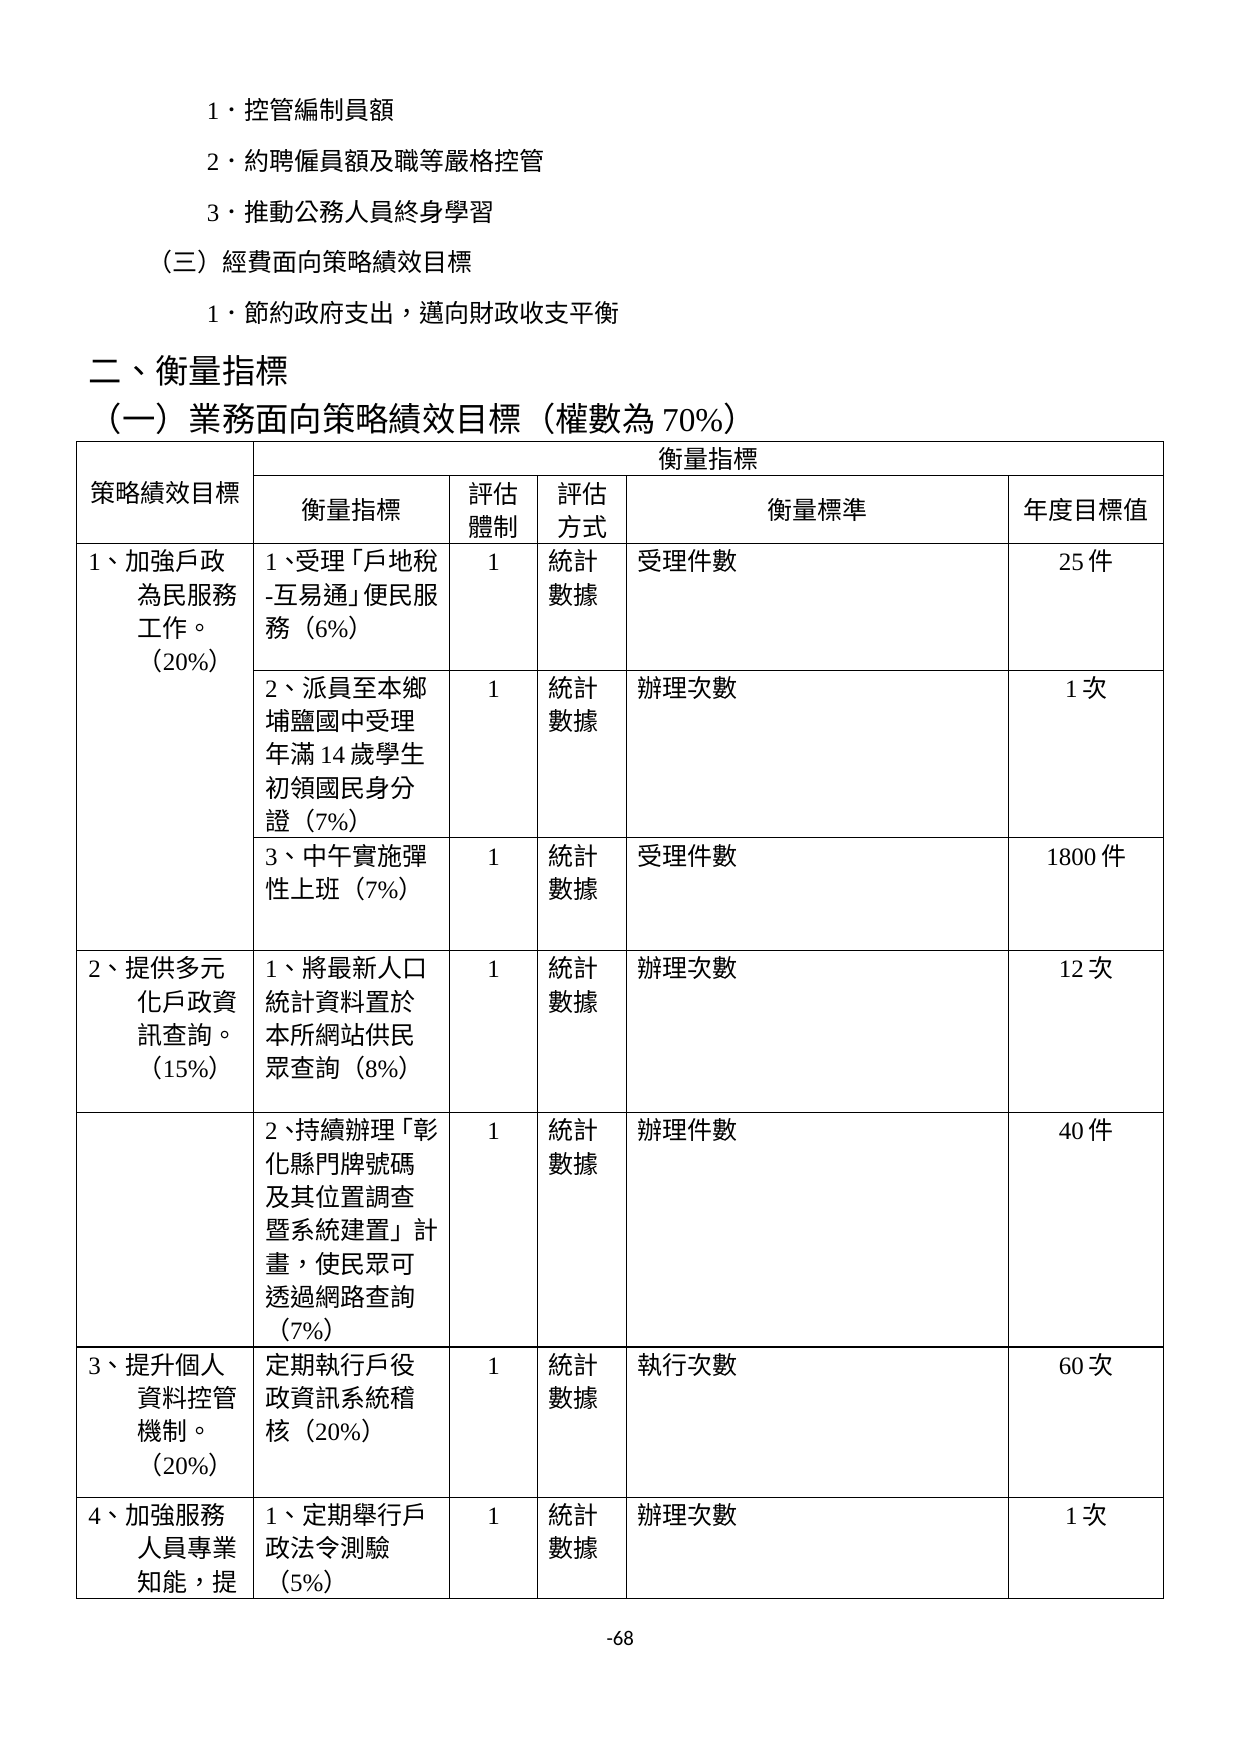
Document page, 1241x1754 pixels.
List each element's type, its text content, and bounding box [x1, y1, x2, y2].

list 約聘僱員額及職等嚴格控管 [207, 141, 1152, 177]
text （三）經費面向策略績效目標 [148, 243, 1152, 279]
table_cell 加強戶政為民服務工作。（20%） [77, 544, 253, 950]
table_cell 評估方式 [538, 476, 626, 543]
table_cell 統計數據 [538, 1498, 626, 1598]
table_cell 1 [450, 1498, 537, 1598]
table_cell 25件 [1009, 544, 1163, 669]
table_cell 統計數據 [538, 951, 626, 1112]
table_cell 統計數據 [538, 1348, 626, 1497]
table_cell 1 [450, 671, 537, 837]
table_cell [77, 1113, 253, 1346]
list 控管編制員額 [207, 90, 1152, 127]
table_cell 辦理次數 [627, 671, 1008, 837]
list 節約政府支出，邁向財政收支平衡 [207, 294, 1152, 330]
table_cell 提供多元化戶政資訊查詢。（15%） [77, 951, 253, 1112]
table_cell 衡量標準 [627, 476, 1008, 543]
table_cell 1 [450, 951, 537, 1112]
table_cell 執行次數 [627, 1348, 1008, 1497]
table_cell 辦理次數 [627, 1498, 1008, 1598]
table_cell 2、持續辦理「彰化縣門牌號碼及其位置調查暨系統建置」計畫，使民眾可透過網路查詢（7%） [254, 1113, 449, 1346]
table_cell 統計數據 [538, 1113, 626, 1346]
table_cell 3、中午實施彈性上班（7%） [254, 838, 449, 950]
table_cell 1800件 [1009, 838, 1163, 950]
table_cell 1、受理「戶地稅-互易通」便民服務（6%） [254, 544, 449, 669]
table_cell 受理件數 [627, 544, 1008, 669]
table_cell 40件 [1009, 1113, 1163, 1346]
table_cell 1 [450, 1348, 537, 1497]
text （一）業務面向策略績效目標（權數為70%） [88, 393, 1152, 441]
table_header 衡量指標 [254, 442, 1163, 475]
table_cell 1 [450, 1113, 537, 1346]
table_cell 1、將最新人口統計資料置於本所網站供民眾查詢（8%） [254, 951, 449, 1112]
table_cell 統計數據 [538, 671, 626, 837]
table_header 策略績效目標 [77, 442, 253, 543]
table_cell 1 [450, 544, 537, 669]
table_cell 年度目標值 [1009, 476, 1163, 543]
list 推動公務人員終身學習 [207, 192, 1152, 228]
text 二、衡量指標 [88, 344, 1152, 393]
table_cell 定期執行戶役政資訊系統稽核（20%） [254, 1348, 449, 1497]
table_cell 衡量指標 [254, 476, 449, 543]
table_cell 1次 [1009, 1498, 1163, 1598]
table_cell 評估體制 [450, 476, 537, 543]
table_cell 60次 [1009, 1348, 1163, 1497]
table_cell 辦理次數 [627, 951, 1008, 1112]
table_cell 統計數據 [538, 544, 626, 669]
table_cell 1 [450, 838, 537, 950]
table_cell 1次 [1009, 671, 1163, 837]
table_cell 1、定期舉行戶政法令測驗（5%） [254, 1498, 449, 1598]
table_cell 受理件數 [627, 838, 1008, 950]
table_cell 加強服務人員專業知能，提 [77, 1498, 253, 1598]
table_cell 提升個人資料控管機制。（20%） [77, 1348, 253, 1497]
table_cell 2、派員至本鄉埔鹽國中受理年滿14歲學生初領國民身分證（7%） [254, 671, 449, 837]
table_cell 辦理件數 [627, 1113, 1008, 1346]
table_cell 12次 [1009, 951, 1163, 1112]
table_cell 統計數據 [538, 838, 626, 950]
